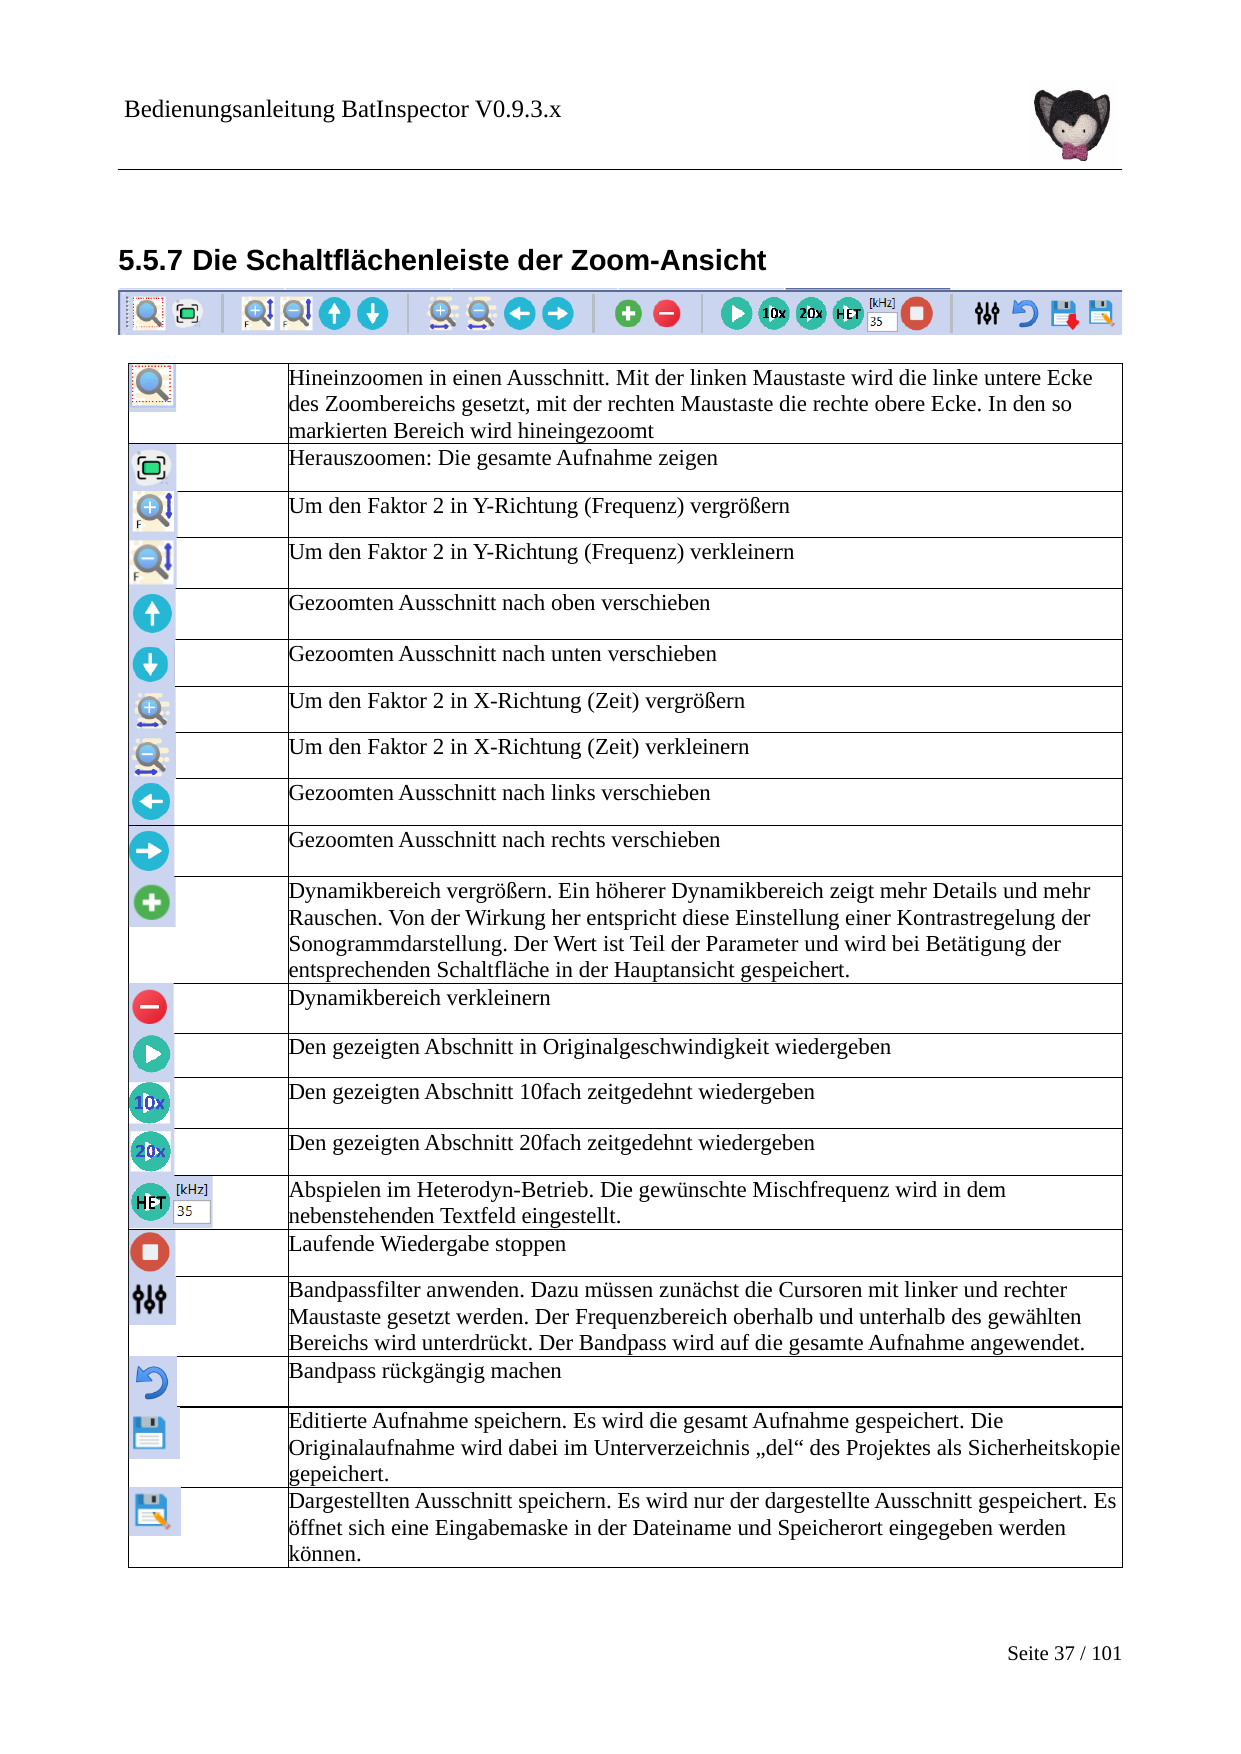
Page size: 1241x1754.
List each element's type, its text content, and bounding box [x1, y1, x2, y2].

table_cell [175, 1078, 288, 1128]
table_cell Gezoomten Ausschnitt nach oben verschieben [289, 589, 1122, 639]
table_cell [176, 687, 288, 732]
picture [128, 1487, 181, 1536]
table_cell Dynamikbereich vergrößern. Ein höherer Dynamikbereich zeigt mehr Details und mehr Rauschen. Von der Wirkung her entspricht diese Einstellung einer Kontrastregelung der Sonogrammdarstellung. Der Wert ist Teil der Parameter und wird bei Betätigung der entsprechenden Schaltfläche in der Hauptansicht gespeichert. [289, 877, 1122, 983]
table_cell Den gezeigten Abschnitt in Originalgeschwindigkeit wiedergeben [289, 1034, 1122, 1077]
table_cell [129, 1277, 288, 1356]
picture [128, 1356, 180, 1459]
table_header Hineinzoomen in einen Ausschnitt. Mit der linken Maustaste wird die linke untere Ecke des Zoombereichs gesetzt, mit der rechten Maustaste die rechte obere Ecke. In den so markierten Bereich wird hineingezoomt [289, 364, 1122, 443]
table_cell Bandpass rückgängig machen [289, 1357, 1122, 1406]
table_cell [177, 1357, 288, 1406]
picture [128, 444, 178, 825]
picture [128, 1230, 177, 1325]
table_cell [129, 1176, 288, 1229]
picture [118, 288, 1123, 335]
table_cell Herauszoomen: Die gesamte Aufnahme zeigen [289, 444, 1122, 491]
picture [128, 983, 213, 1228]
table_cell [129, 1408, 288, 1487]
table_cell Um den Faktor 2 in X-Richtung (Zeit) vergrößern [289, 687, 1122, 732]
table_cell [177, 444, 288, 491]
table_cell Gezoomten Ausschnitt nach unten verschieben [289, 640, 1122, 686]
table_cell [174, 984, 288, 1032]
table_cell [129, 1488, 288, 1567]
table_header [129, 364, 288, 443]
table_cell [175, 1129, 288, 1175]
picture [128, 364, 177, 412]
picture [128, 826, 176, 927]
table_cell [175, 640, 288, 686]
table_cell Den gezeigten Abschnitt 10fach zeitgedehnt wiedergeben [289, 1078, 1122, 1128]
table_cell Bandpassfilter anwenden. Dazu müssen zunächst die Cursoren mit linker und rechter Maustaste gesetzt werden. Der Frequenzbereich oberhalb und unterhalb des gewählten Bereichs wird unterdrückt. Der Bandpass wird auf die gesamte Aufnahme angewendet. [289, 1277, 1122, 1356]
table_cell [177, 538, 288, 588]
table_cell Den gezeigten Abschnitt 20fach zeitgedehnt wiedergeben [289, 1129, 1122, 1175]
table_cell Dynamikbereich verkleinern [289, 984, 1122, 1032]
table_cell Gezoomten Ausschnitt nach rechts verschieben [289, 826, 1122, 876]
table_cell [175, 779, 288, 825]
table_cell [175, 826, 288, 876]
table_cell [129, 877, 288, 983]
table_cell [176, 589, 288, 639]
table_cell [176, 733, 288, 778]
picture [1030, 80, 1119, 169]
table_cell Dargestellten Ausschnitt speichern. Es wird nur der dargestellte Ausschnitt gespeichert. Es öffnet sich eine Eingabemaske in der Dateiname und Speicherort eingegeben werden können. [289, 1488, 1122, 1567]
table_cell [175, 1034, 288, 1077]
table_cell Um den Faktor 2 in Y-Richtung (Frequenz) vergrößern [289, 492, 1122, 537]
table_cell Gezoomten Ausschnitt nach links verschieben [289, 779, 1122, 825]
table_cell Abspielen im Heterodyn-Betrieb. Die gewünschte Mischfrequenz wird in dem nebenstehenden Textfeld eingestellt. [289, 1176, 1122, 1229]
subtitle Die Schaltflächenleiste der Zoom-Ansicht [118, 243, 1122, 276]
table_cell Um den Faktor 2 in X-Richtung (Zeit) verkleinern [289, 733, 1122, 778]
table_cell [176, 1230, 288, 1276]
table_cell Um den Faktor 2 in Y-Richtung (Frequenz) verkleinern [289, 538, 1122, 588]
table_cell Laufende Wiedergabe stoppen [289, 1230, 1122, 1276]
table_cell [178, 492, 288, 537]
table_cell Editierte Aufnahme speichern. Es wird die gesamt Aufnahme gespeichert. Die Originalaufnahme wird dabei im Unterverzeichnis „del“ des Projektes als Sicherheitskopie gepeichert. [289, 1408, 1122, 1487]
